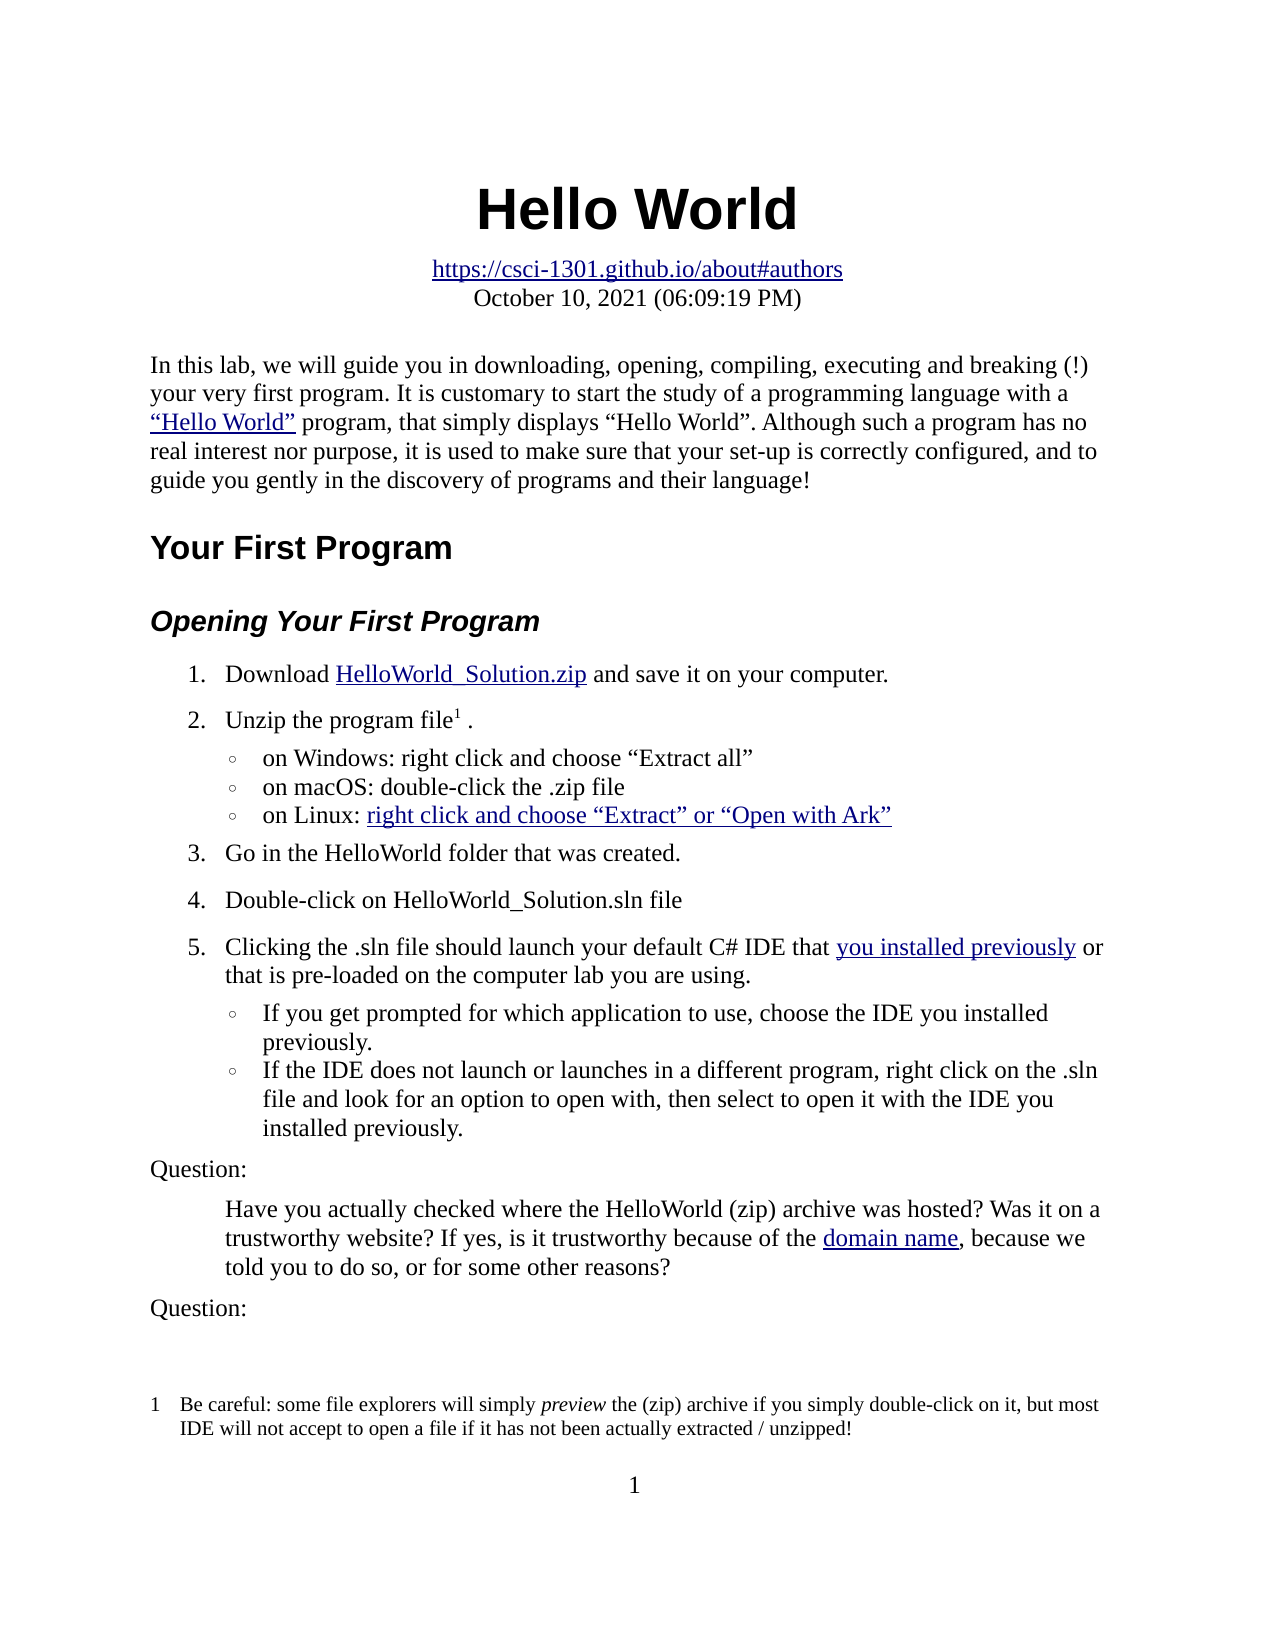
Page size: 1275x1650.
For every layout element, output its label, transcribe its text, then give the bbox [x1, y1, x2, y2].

text Question: [150, 1293, 1125, 1321]
list If you get prompted for which application to use, choose the IDE you installed previously. [225, 998, 1125, 1056]
text October 10, 2021 (06:09:19 PM) [150, 283, 1125, 312]
text https://csci-1301.github.io/about#authors [150, 254, 1125, 283]
list on macOS: double-click the .zip file [225, 772, 1125, 801]
list Clicking the .sln file should launch your default C# IDE that you installed previously or that is pre-loaded on the computer lab you are using. [187, 932, 1125, 989]
text Have you actually checked where the HelloWorld (zip) archive was hosted? Was it on a trustworthy website? If yes, is it trustworthy because of the domain name, because we told you to do so, or for some other reasons? [225, 1194, 1125, 1281]
text In this lab, we will guide you in downloading, opening, compiling, executing and breaking (!) your very first program. It is customary to start the study of a programming language with a “Hello World” program, that simply displays “Hello World”. Although such a program has no real interest nor purpose, it is used to make sure that your set-up is correctly configured, and to guide you gently in the discovery of programs and their language! [150, 350, 1125, 493]
list If the IDE does not launch or launches in a different program, right click on the .sln file and look for an option to open with, then select to open it with the IDE you installed previously. [225, 1056, 1125, 1142]
text Question: [150, 1154, 1125, 1182]
list Double-click on HelloWorld_Solution.sln file [187, 885, 1125, 914]
list Download HelloWorld_Solution.zip and save it on your computer. [187, 659, 1125, 687]
list Be careful: some file explorers will simply preview the (zip) archive if you simply double-click on it, but most IDE will not accept to open a file if it has not been actually extracted / unzipped! [150, 1392, 1125, 1440]
list on Linux: right click and choose “Extract” or “Open with Ark” [225, 801, 1125, 829]
subtitle Opening Your First Program [150, 604, 1125, 637]
list Unzip the program file . [187, 705, 1125, 734]
title Hello World [150, 175, 1125, 242]
subtitle Your First Program [150, 527, 1125, 566]
list on Windows: right click and choose “Extract all” [225, 743, 1125, 772]
list Go in the HelloWorld folder that was created. [187, 838, 1125, 867]
